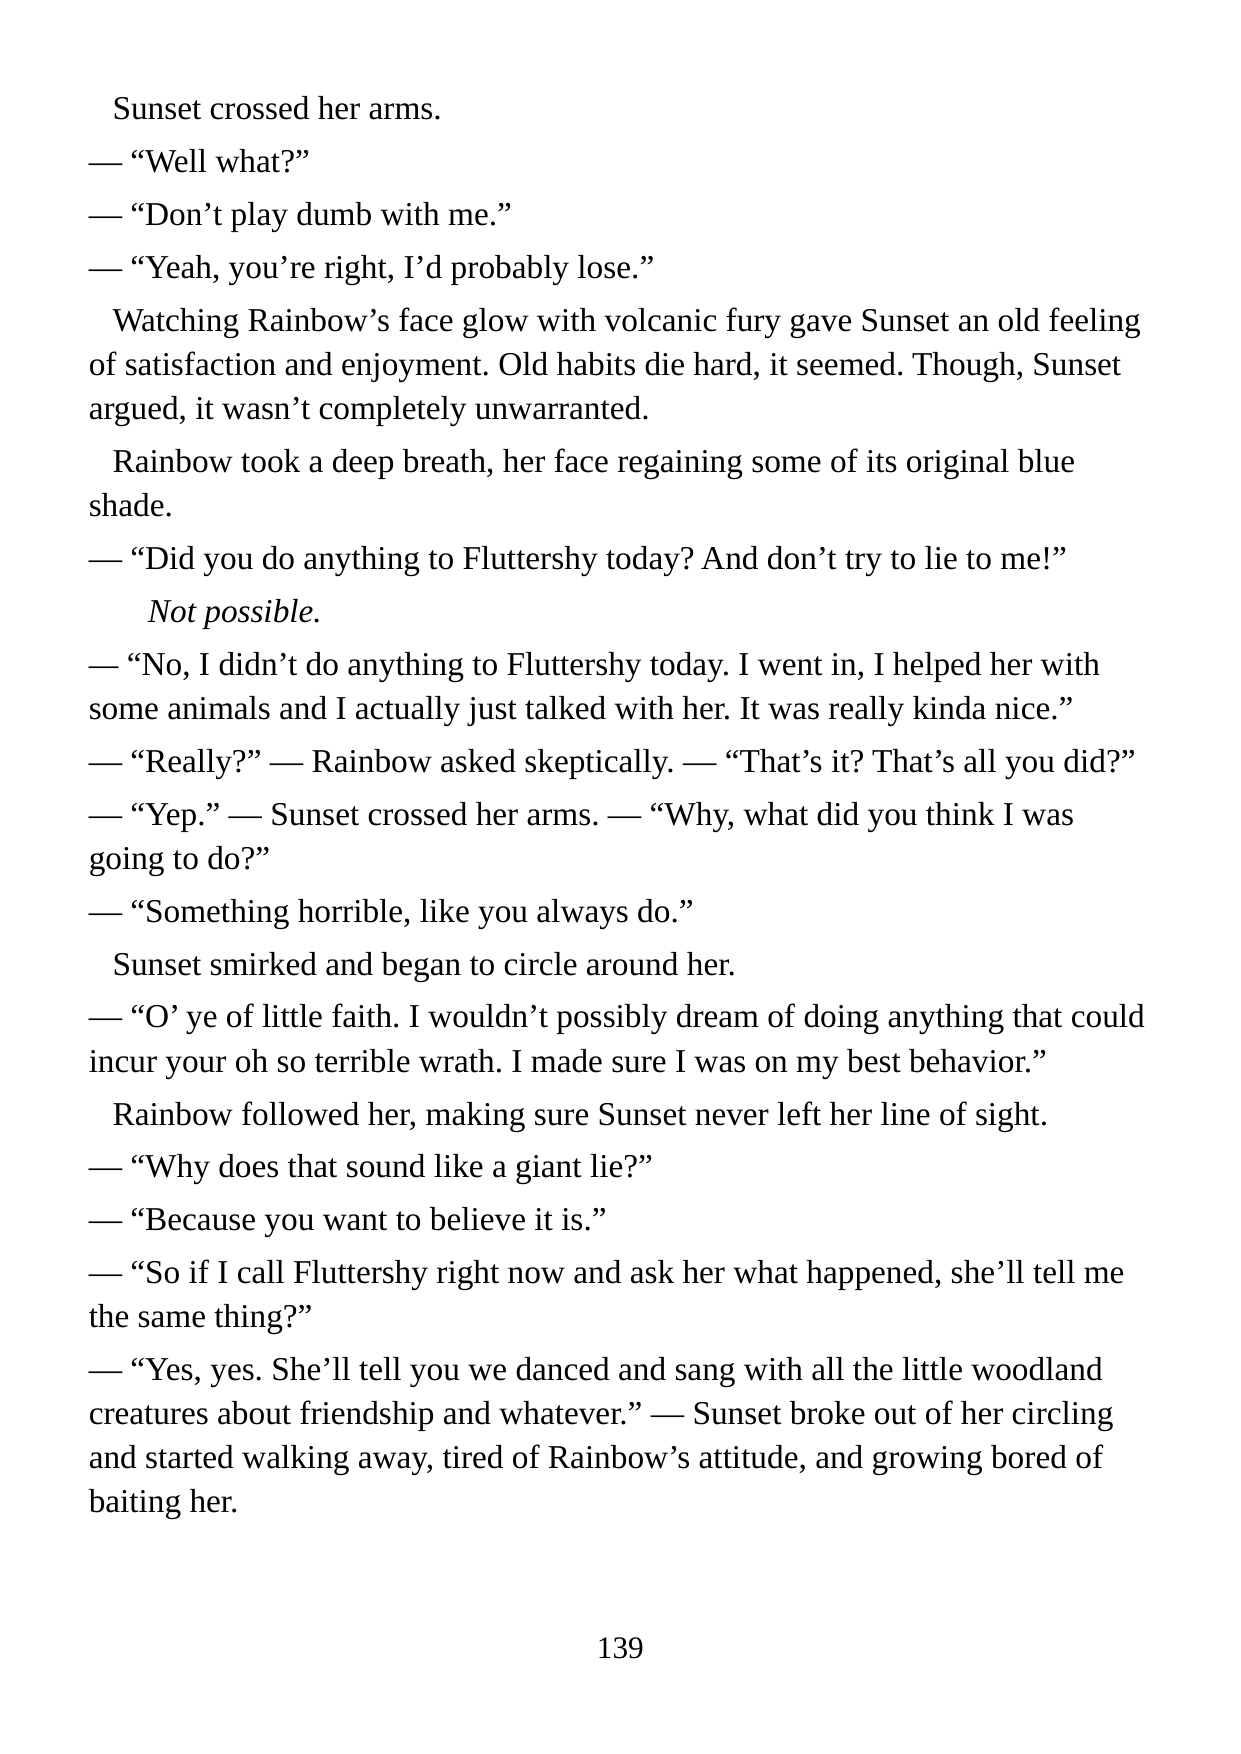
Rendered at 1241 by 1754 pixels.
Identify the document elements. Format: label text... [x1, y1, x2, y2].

text — “Did you do anything to Fluttershy today? And don’t try to lie to me!” [88, 538, 1152, 577]
text Not possible. [88, 591, 1152, 629]
text — “O’ ye of little faith. I wouldn’t possibly dream of doing anything that could incur your oh so terrible wrath. I made sure I was on my best behavior.” [88, 997, 1152, 1079]
text Rainbow followed her, making sure Sunset never left her line of sight. [88, 1094, 1152, 1132]
text — “Yeah, you’re right, I’d probably lose.” [88, 247, 1152, 286]
text — “Really?” — Rainbow asked skeptically. — “That’s it? That’s all you did?” [88, 741, 1152, 779]
text — “Yes, yes. She’ll tell you we danced and sang with all the little woodland creatures about friendship and whatever.” — Sunset broke out of her circling and started walking away, tired of Rainbow’s attitude, and growing bored of baiting her. [88, 1349, 1152, 1520]
text — “Don’t play dumb with me.” [88, 194, 1152, 233]
text Rainbow took a deep breath, her face regaining some of its original blue shade. [88, 441, 1152, 524]
text — “So if I call Fluttershy right now and ask her what happened, she’ll tell me the same thing?” [88, 1252, 1152, 1335]
text — “Because you want to believe it is.” [88, 1199, 1152, 1238]
text — “No, I didn’t do anything to Fluttershy today. I went in, I helped her with some animals and I actually just talked with her. It was really kinda nice.” [88, 644, 1152, 726]
text — “Something horrible, like you always do.” [88, 891, 1152, 929]
text — “Yep.” — Sunset crossed her arms. — “Why, what did you think I was going to do?” [88, 794, 1152, 876]
text Sunset smirked and began to circle around her. [88, 944, 1152, 982]
text — “Well what?” [88, 141, 1152, 180]
text Watching Rainbow’s face glow with volcanic fury gave Sunset an old feeling of satisfaction and enjoyment. Old habits die hard, it seemed. Though, Sunset argued, it wasn’t completely unwarranted. [88, 300, 1152, 427]
text Sunset crossed her arms. [88, 88, 1152, 127]
text — “Why does that sound like a giant lie?” [88, 1147, 1152, 1185]
